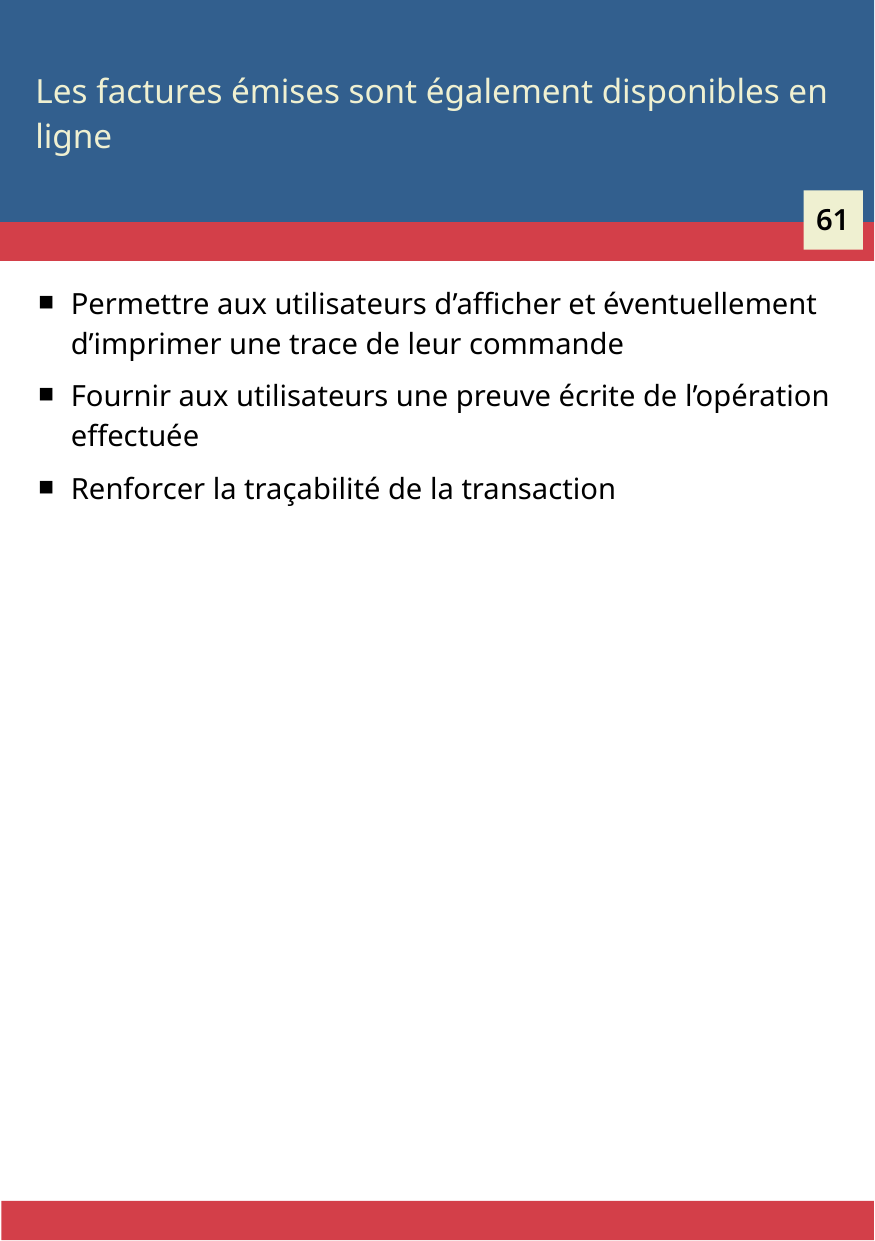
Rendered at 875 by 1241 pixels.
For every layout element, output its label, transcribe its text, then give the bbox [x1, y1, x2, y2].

title Les factures émises sont également disponibles en ligne [35, 13, 839, 213]
list Permettre aux utilisateurs d’afficher et éventuellement d’imprimer une trace de leur commande Fournir aux utilisateurs une preuve écrite de l’opération effectuée Renforcer la traçabilité de la transaction [23, 283, 839, 1111]
text_box 61 [803, 188, 863, 249]
